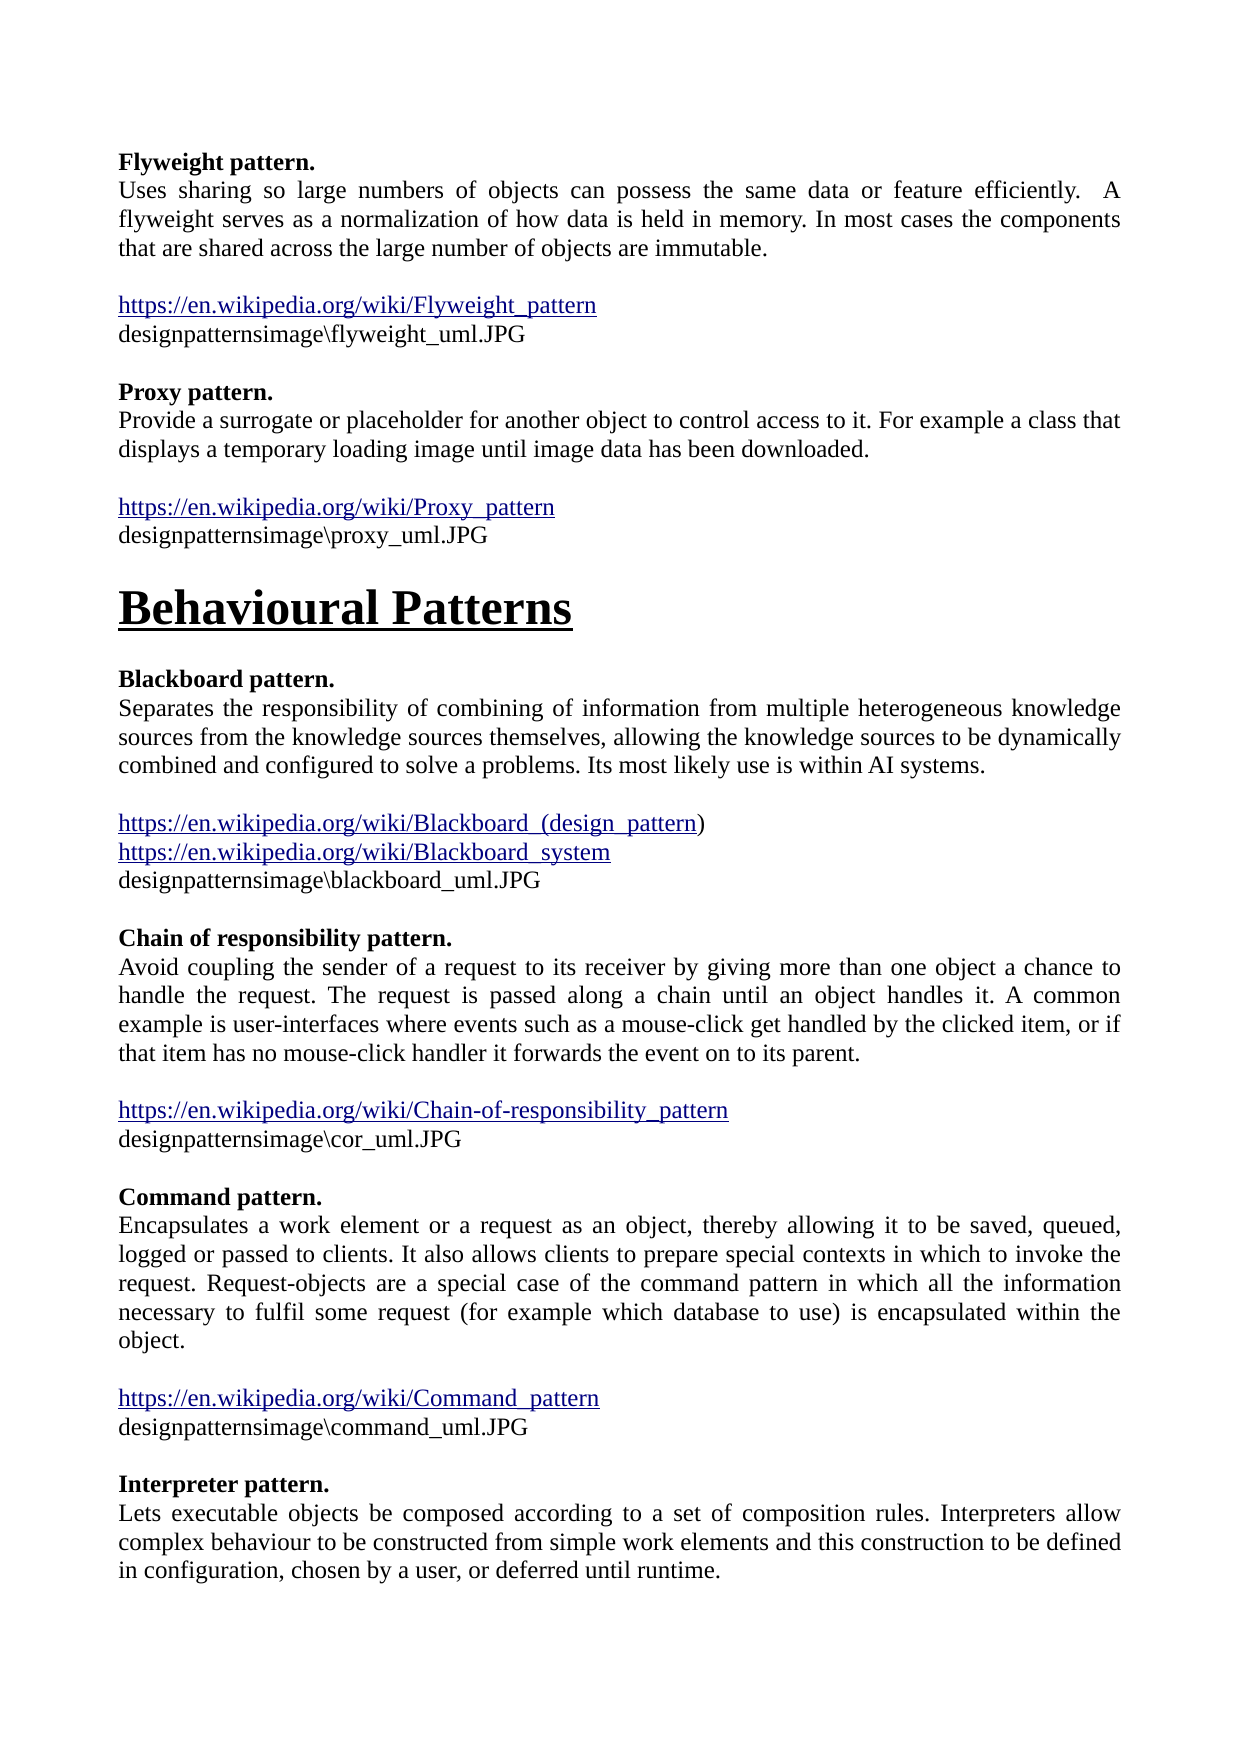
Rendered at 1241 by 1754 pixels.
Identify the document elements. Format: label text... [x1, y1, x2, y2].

text designpatternsimage\blackboard_uml.JPG [118, 866, 1122, 894]
text Proxy pattern. [118, 377, 1122, 406]
text Lets executable objects be composed according to a set of composition rules. Interpreters allow complex behaviour to be constructed from simple work elements and this construction to be defined in configuration, chosen by a user, or deferred until runtime. [118, 1498, 1122, 1584]
text Provide a surrogate or placeholder for another object to control access to it. For example a class that displays a temporary loading image until image data has been downloaded. [118, 406, 1122, 463]
text Command pattern. [118, 1182, 1122, 1211]
text Blackboard pattern. [118, 664, 1122, 693]
text designpatternsimage\command_uml.JPG [118, 1412, 1122, 1441]
text designpatternsimage\cor_uml.JPG [118, 1124, 1122, 1153]
text Encapsulates a work element or a request as an object, thereby allowing it to be saved, queued, logged or passed to clients. It also allows clients to prepare special contexts in which to invoke the request. Request-objects are a special case of the command pattern in which all the information necessary to fulfil some request (for example which database to use) is encapsulated within the object. [118, 1211, 1122, 1354]
text https://en.wikipedia.org/wiki/Blackboard_system [118, 837, 1122, 866]
text https://en.wikipedia.org/wiki/Chain-of-responsibility_pattern [118, 1096, 1122, 1124]
text designpatternsimage\flyweight_uml.JPG [118, 319, 1122, 348]
text https://en.wikipedia.org/wiki/Proxy_pattern [118, 492, 1122, 521]
text Behavioural Patterns [118, 578, 1122, 636]
text https://en.wikipedia.org/wiki/Flyweight_pattern [118, 291, 1122, 319]
text https://en.wikipedia.org/wiki/Command_pattern [118, 1383, 1122, 1412]
text Uses sharing so large numbers of objects can possess the same data or feature efficiently. A flyweight serves as a normalization of how data is held in memory. In most cases the components that are shared across the large number of objects are immutable. [118, 176, 1122, 262]
text Interpreter pattern. [118, 1469, 1122, 1498]
text designpatternsimage\proxy_uml.JPG [118, 521, 1122, 549]
text Chain of responsibility pattern. [118, 923, 1122, 952]
text Separates the responsibility of combining of information from multiple heterogeneous knowledge sources from the knowledge sources themselves, allowing the knowledge sources to be dynamically combined and configured to solve a problems. Its most likely use is within AI systems. [118, 693, 1122, 779]
text Avoid coupling the sender of a request to its receiver by giving more than one object a chance to handle the request. The request is passed along a chain until an object handles it. A common example is user-interfaces where events such as a mouse-click get handled by the clicked item, or if that item has no mouse-click handler it forwards the event on to its parent. [118, 952, 1122, 1067]
text https://en.wikipedia.org/wiki/Blackboard_(design_pattern) [118, 808, 1122, 837]
text Flyweight pattern. [118, 147, 1122, 176]
